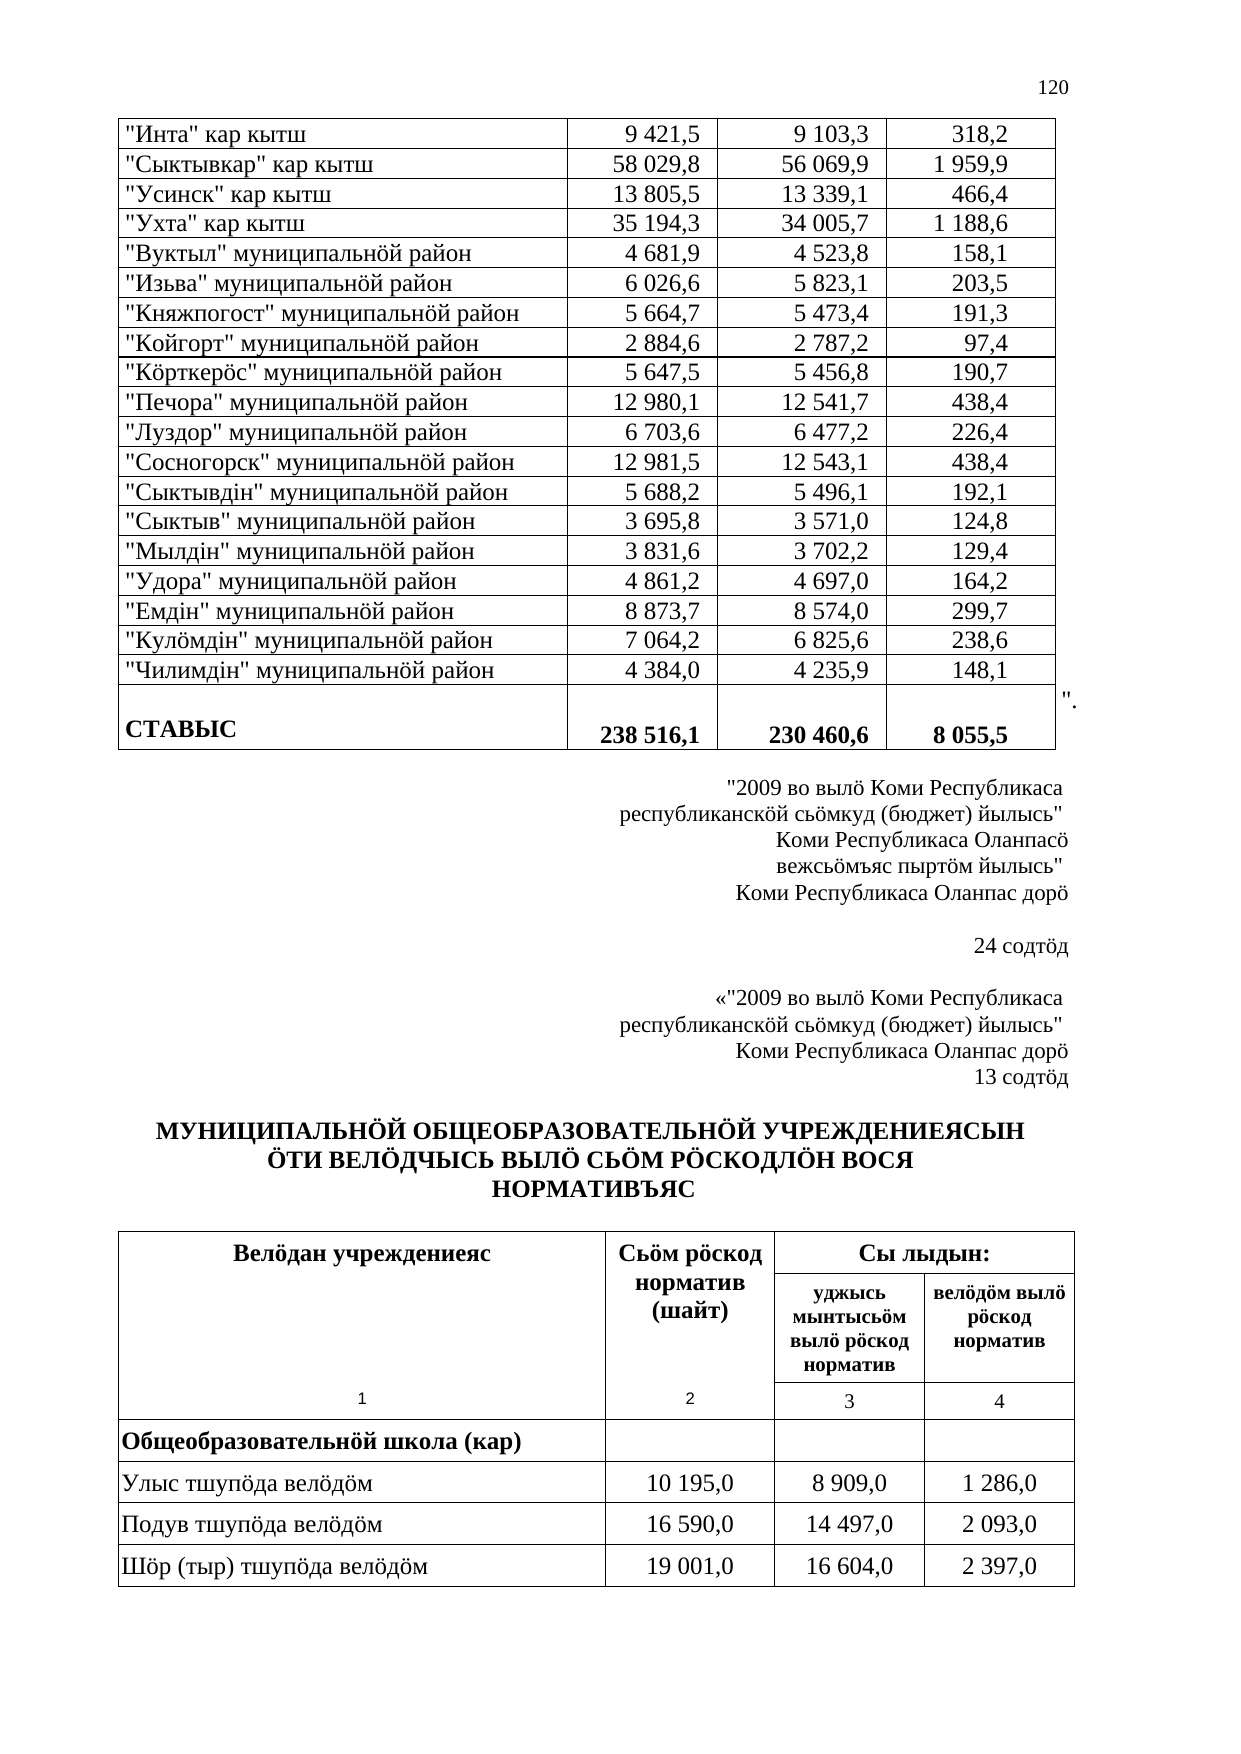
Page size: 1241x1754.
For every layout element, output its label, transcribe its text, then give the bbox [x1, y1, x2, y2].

table_cell 13 339,1 [718, 179, 886, 207]
text республиканскöй сьöмкуд (бюджет) йылысь" [118, 1011, 1069, 1037]
table_header Сы лыдын: [775, 1232, 1074, 1273]
table_cell [1056, 208, 1093, 237]
table_header Велöдан учреждениеяс [119, 1232, 605, 1382]
table_cell СТАВЫС [119, 685, 567, 748]
table_cell 5 647,5 [568, 358, 717, 386]
table_cell 129,4 [887, 536, 1055, 565]
table_cell 2 093,0 [925, 1503, 1074, 1544]
table_cell 2 884,6 [568, 328, 717, 356]
table_cell [1056, 297, 1093, 327]
table_cell "Удора" муниципальнöй район [119, 566, 567, 595]
table_cell [1056, 267, 1093, 297]
table_cell 16 604,0 [775, 1545, 924, 1586]
table_cell "Луздор" муниципальнöй район [119, 417, 567, 446]
table_cell 4 681,9 [568, 238, 717, 267]
text 24 содтöд [118, 932, 1069, 958]
table_cell 148,1 [887, 655, 1055, 684]
table_cell [1056, 595, 1093, 624]
table_cell 2 397,0 [925, 1545, 1074, 1586]
table_cell 5 473,4 [718, 298, 886, 327]
table_cell [925, 1420, 1074, 1461]
table_cell [1056, 446, 1093, 476]
table_cell "Емдiн" муниципальнöй район [119, 596, 567, 624]
table_cell 2 [606, 1382, 774, 1419]
text 13 содтöд [118, 1063, 1069, 1090]
table_cell уджысь мынтысьöм вылö рöскод норматив [775, 1274, 924, 1382]
table_cell 124,8 [887, 506, 1055, 535]
table_cell 34 005,7 [718, 209, 886, 237]
table_cell 4 861,2 [568, 566, 717, 595]
table_cell 5 664,7 [568, 298, 717, 327]
table_cell [1056, 327, 1093, 356]
table_cell 3 831,6 [568, 536, 717, 565]
table_cell [1075, 1461, 1131, 1502]
table_cell [1056, 535, 1093, 565]
table_cell 1 286,0 [925, 1462, 1074, 1502]
text МУНИЦИПАЛЬНÖЙ ОБЩЕОБРАЗОВАТЕЛЬНÖЙ УЧРЕЖДЕНИЕЯСЫН [118, 1116, 1069, 1145]
table_cell 5 496,1 [718, 477, 886, 505]
table_cell 226,4 [887, 417, 1055, 446]
table_cell 97,4 [887, 328, 1055, 356]
table_cell [606, 1420, 774, 1461]
table_cell 8 873,7 [568, 596, 717, 624]
table_cell 4 [925, 1383, 1074, 1419]
text республиканскöй сьöмкуд (бюджет) йылысь" [118, 800, 1069, 826]
table_cell [1056, 476, 1093, 505]
table_cell Подув тшупöда велöдöм [119, 1503, 605, 1544]
table_cell [1056, 178, 1093, 207]
table_cell "Сосногорск" муниципальнöй район [119, 447, 567, 476]
text Коми Республикаса Оланпас дорö [118, 1037, 1069, 1063]
table_cell Общеобразовательнöй школа (кар) [119, 1420, 605, 1461]
table_cell Улыс тшупöда велöдöм [119, 1462, 605, 1502]
table_header Сьöм рöскод норматив (шайт) [606, 1232, 774, 1382]
table_cell [1056, 356, 1093, 386]
table_cell "Сыктыв" муниципальнöй район [119, 506, 567, 535]
table_cell 191,3 [887, 298, 1055, 327]
table_cell 438,4 [887, 447, 1055, 476]
text "2009 во вылö Коми Республикаса [118, 773, 1069, 800]
table_cell 238,6 [887, 626, 1055, 654]
table_cell 2 787,2 [718, 328, 886, 356]
table_cell [1056, 565, 1093, 595]
text Коми Республикаса Оланпасö [118, 826, 1069, 853]
table_cell 238 516,1 [568, 685, 717, 748]
table_cell 3 695,8 [568, 506, 717, 535]
table_cell "Кулöмдiн" муниципальнöй район [119, 626, 567, 654]
table_cell 12 543,1 [718, 447, 886, 476]
table_cell 8 055,5 [887, 685, 1055, 748]
table_cell 438,4 [887, 387, 1055, 416]
table_cell 1 188,6 [887, 209, 1055, 237]
table_cell [1056, 148, 1093, 178]
table_cell 3 702,2 [718, 536, 886, 565]
text ÖТИ ВЕЛÖДЧЫСЬ ВЫЛÖ СЬÖМ РÖСКОДЛÖН ВОСЯ [118, 1145, 1069, 1174]
table_cell 299,7 [887, 596, 1055, 624]
table_cell 19 001,0 [606, 1545, 774, 1586]
table_cell 14 497,0 [775, 1503, 924, 1544]
table_cell 6 825,6 [718, 626, 886, 654]
table_cell [1056, 237, 1093, 267]
text Коми Республикаса Оланпас дорö [118, 879, 1069, 905]
table_cell 6 477,2 [718, 417, 886, 446]
table_cell 1 959,9 [887, 149, 1055, 178]
table_cell 5 688,2 [568, 477, 717, 505]
table_cell 7 064,2 [568, 626, 717, 654]
table_cell 4 523,8 [718, 238, 886, 267]
table_cell [1056, 118, 1093, 148]
table_cell 158,1 [887, 238, 1055, 267]
table_cell 466,4 [887, 179, 1055, 207]
table_cell 8 909,0 [775, 1462, 924, 1502]
table_cell [1056, 505, 1093, 535]
table_cell 230 460,6 [718, 685, 886, 748]
table_cell 190,7 [887, 358, 1055, 386]
table_cell 56 069,9 [718, 149, 886, 178]
table_cell 8 574,0 [718, 596, 886, 624]
table_cell 5 823,1 [718, 268, 886, 297]
table_cell велöдöм вылö рöскод норматив [925, 1274, 1074, 1382]
table_cell 203,5 [887, 268, 1055, 297]
table_cell 4 384,0 [568, 655, 717, 684]
table_cell ". [1056, 684, 1093, 748]
table_cell 6 026,6 [568, 268, 717, 297]
table_cell "Сыктывдiн" муниципальнöй район [119, 477, 567, 505]
text «"2009 во вылö Коми Республикаса [118, 984, 1069, 1011]
table_cell [1075, 1419, 1131, 1461]
table_cell 3 571,0 [718, 506, 886, 535]
table_cell 13 805,5 [568, 179, 717, 207]
table_cell "Мылдiн" муниципальнöй район [119, 536, 567, 565]
table_cell [1056, 416, 1093, 446]
table_cell [1075, 1273, 1131, 1382]
table_cell Шöр (тыр) тшупöда велöдöм [119, 1545, 605, 1586]
table_cell 10 195,0 [606, 1462, 774, 1502]
table_cell 192,1 [887, 477, 1055, 505]
table_cell 1 [119, 1382, 605, 1419]
table_cell [1056, 625, 1093, 654]
table_cell 35 194,3 [568, 209, 717, 237]
table_cell "Чилимдiн" муниципальнöй район [119, 655, 567, 684]
text вежсьöмъяс пыртöм йылысь" [118, 853, 1069, 879]
table_cell 9 421,5 [568, 119, 717, 148]
table_cell [1075, 1382, 1131, 1419]
table_cell 4 235,9 [718, 655, 886, 684]
table_cell 6 703,6 [568, 417, 717, 446]
table_cell [1056, 386, 1093, 416]
table_cell [1075, 1502, 1131, 1544]
table_cell 16 590,0 [606, 1503, 774, 1544]
table_cell 4 697,0 [718, 566, 886, 595]
text НОРМАТИВЪЯС [118, 1174, 1069, 1202]
table_cell 5 456,8 [718, 358, 886, 386]
table_cell 318,2 [887, 119, 1055, 148]
table_header [1075, 1231, 1131, 1273]
table_cell [1056, 654, 1093, 684]
table_cell [1075, 1544, 1131, 1586]
table_cell 12 980,1 [568, 387, 717, 416]
table_cell 58 029,8 [568, 149, 717, 178]
table_cell 9 103,3 [718, 119, 886, 148]
table_cell 3 [775, 1383, 924, 1419]
table_cell 12 541,7 [718, 387, 886, 416]
table_cell [775, 1420, 924, 1461]
table_cell 12 981,5 [568, 447, 717, 476]
table_cell "Печора" муниципальнöй район [119, 387, 567, 416]
table_cell 164,2 [887, 566, 1055, 595]
